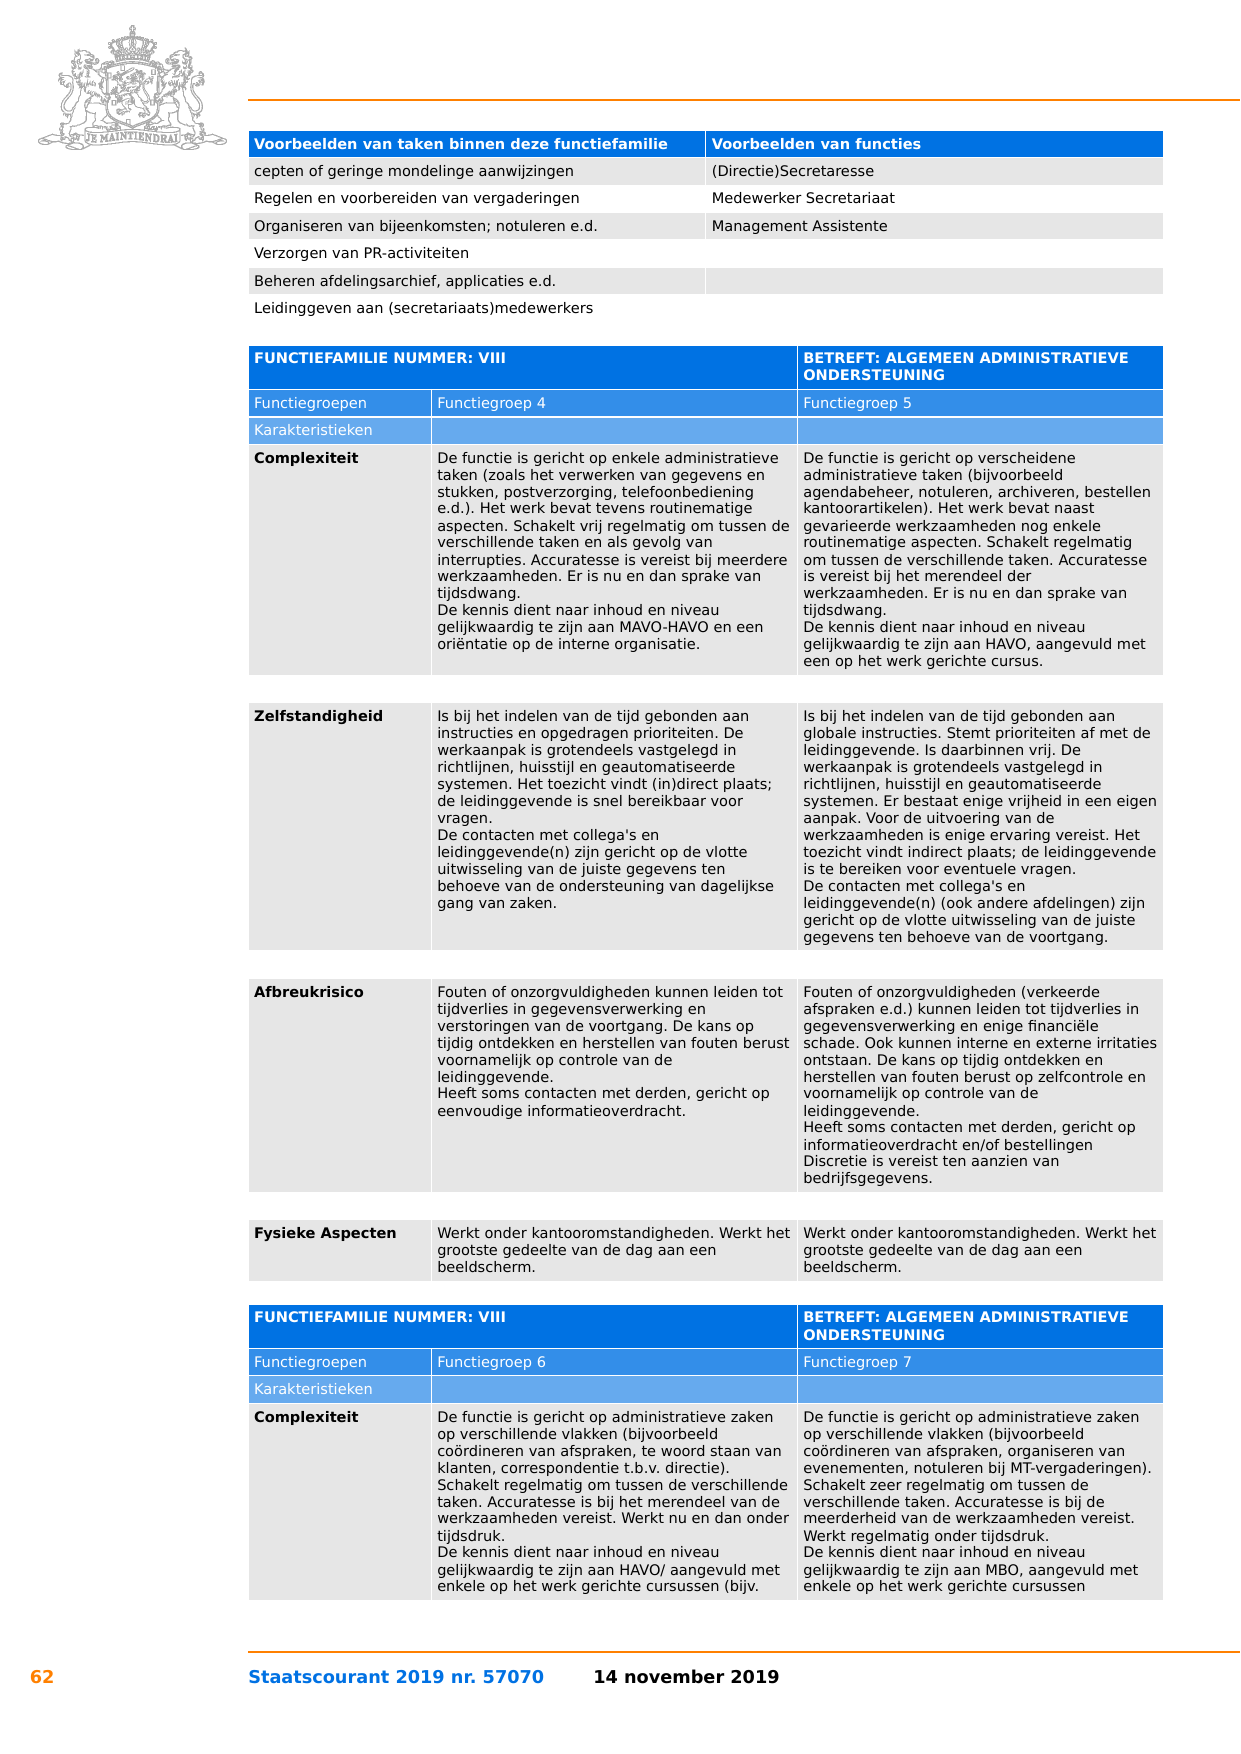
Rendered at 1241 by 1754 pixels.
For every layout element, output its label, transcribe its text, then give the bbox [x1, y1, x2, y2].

table_cell [798, 951, 1163, 978]
table_header FUNCTIEFAMILIE NUMMER: VIII [249, 1305, 797, 1348]
table_cell [706, 295, 1163, 322]
table_cell [432, 1376, 797, 1403]
table_cell [706, 241, 1163, 267]
table_header Voorbeelden van taken binnen deze functiefamilie [249, 131, 705, 157]
table_cell De functie is gericht op administratieve zaken op verschillende vlakken (bijvoorbeeld coördineren van afspraken, organiseren van evenementen, notuleren bij MT-vergaderingen). Schakelt zeer regelmatig om tussen de verschillende taken. Accuratesse is bij de meerderheid van de werkzaamheden vereist. Werkt regelmatig onder tijdsdruk. De kennis dient naar inhoud en niveau gelijkwaardig te zijn aan MBO, aangevuld met enkele op het werk gerichte cursussen [798, 1404, 1163, 1600]
table_cell Functiegroep 7 [798, 1349, 1163, 1375]
table_cell Regelen en voorbereiden van vergaderingen [249, 186, 705, 212]
table_cell cepten of geringe mondelinge aanwijzingen [249, 158, 705, 185]
table_cell Is bij het indelen van de tijd gebonden aan instructies en opgedragen prioriteiten. De werkaanpak is grotendeels vastgelegd in richtlijnen, huisstijl en geautomatiseerde systemen. Het toezicht vindt (in)direct plaats; de leidinggevende is snel bereikbaar voor vragen. De contacten met collega's en leidinggevende(n) zijn gericht op de vlotte uitwisseling van de juiste gegevens ten behoeve van de ondersteuning van dagelijkse gang van zaken. [432, 703, 797, 950]
table_cell [432, 676, 797, 702]
table_cell Functiegroep 6 [432, 1349, 797, 1375]
table_cell Leidinggeven aan (secretariaats)medewerkers [249, 295, 705, 322]
table_cell [249, 1193, 431, 1219]
table_cell [798, 1376, 1163, 1403]
table_cell (Directie)Secretaresse [706, 158, 1163, 185]
table_cell [706, 268, 1163, 294]
table_cell Organiseren van bijeenkomsten; notuleren e.d. [249, 213, 705, 239]
table_cell Fysieke Aspecten [249, 1220, 431, 1281]
table_header BETREFT: ALGEMEEN ADMINISTRATIEVE ONDERSTEUNING [798, 1305, 1163, 1348]
table_cell Werkt onder kantooromstandigheden. Werkt het grootste gedeelte van de dag aan een beeldscherm. [432, 1220, 797, 1281]
table_cell [798, 1193, 1163, 1219]
table_cell Karakteristieken [249, 1376, 431, 1403]
table_header Voorbeelden van functies [706, 131, 1163, 157]
table_cell Functiegroep 5 [798, 390, 1163, 416]
table_cell [249, 951, 431, 978]
table_header FUNCTIEFAMILIE NUMMER: VIII [249, 346, 797, 389]
table_cell [432, 951, 797, 978]
table_cell Complexiteit [249, 1404, 431, 1600]
table_cell Zelfstandigheid [249, 703, 431, 950]
table_cell Is bij het indelen van de tijd gebonden aan globale instructies. Stemt prioriteiten af met de leidinggevende. Is daarbinnen vrij. De werkaanpak is grotendeels vastgelegd in richtlijnen, huisstijl en geautomatiseerde systemen. Er bestaat enige vrijheid in een eigen aanpak. Voor de uitvoering van de werkzaamheden is enige ervaring vereist. Het toezicht vindt indirect plaats; de leidinggevende is te bereiken voor eventuele vragen. De contacten met collega's en leidinggevende(n) (ook andere afdelingen) zijn gericht op de vlotte uitwisseling van de juiste gegevens ten behoeve van de voortgang. [798, 703, 1163, 950]
table_cell Fouten of onzorgvuldigheden kunnen leiden tot tijdverlies in gegevensverwerking en verstoringen van de voortgang. De kans op tijdig ontdekken en herstellen van fouten berust voornamelijk op controle van de leidinggevende. Heeft soms contacten met derden, gericht op eenvoudige informatieoverdracht. [432, 979, 797, 1192]
table_cell Beheren afdelingsarchief, applicaties e.d. [249, 268, 705, 294]
table_cell [249, 676, 431, 702]
table_cell [798, 676, 1163, 702]
table_cell Verzorgen van PR-activiteiten [249, 241, 705, 267]
table_cell Afbreukrisico [249, 979, 431, 1192]
table_cell Functiegroepen [249, 390, 431, 416]
table_cell Management Assistente [706, 213, 1163, 239]
table_cell De functie is gericht op verscheidene administratieve taken (bijvoorbeeld agendabeheer, notuleren, archiveren, bestellen kantoorartikelen). Het werk bevat naast gevarieerde werkzaamheden nog enkele routinematige aspecten. Schakelt regelmatig om tussen de verschillende taken. Accuratesse is vereist bij het merendeel der werkzaamheden. Er is nu en dan sprake van tijdsdwang. De kennis dient naar inhoud en niveau gelijkwaardig te zijn aan HAVO, aangevuld met een op het werk gerichte cursus. [798, 445, 1163, 675]
table_header BETREFT: ALGEMEEN ADMINISTRATIEVE ONDERSTEUNING [798, 346, 1163, 389]
table_cell De functie is gericht op administratieve zaken op verschillende vlakken (bijvoorbeeld coördineren van afspraken, te woord staan van klanten, correspondentie t.b.v. directie). Schakelt regelmatig om tussen de verschillende taken. Accuratesse is bij het merendeel van de werkzaamheden vereist. Werkt nu en dan onder tijdsdruk. De kennis dient naar inhoud en niveau gelijkwaardig te zijn aan HAVO/ aangevuld met enkele op het werk gerichte cursussen (bijv. [432, 1404, 797, 1600]
picture [38, 25, 227, 150]
table_cell Fouten of onzorgvuldigheden (verkeerde afspraken e.d.) kunnen leiden tot tijdverlies in gegevensverwerking en enige financiële schade. Ook kunnen interne en externe irritaties ontstaan. De kans op tijdig ontdekken en herstellen van fouten berust op zelfcontrole en voornamelijk op controle van de leidinggevende. Heeft soms contacten met derden, gericht op informatieoverdracht en/of bestellingen Discretie is vereist ten aanzien van bedrijfsgegevens. [798, 979, 1163, 1192]
table_cell [798, 418, 1163, 444]
table_cell Functiegroepen [249, 1349, 431, 1375]
table_cell Karakteristieken [249, 418, 431, 444]
table_cell De functie is gericht op enkele administratieve taken (zoals het verwerken van gegevens en stukken, postverzorging, telefoonbediening e.d.). Het werk bevat tevens routinematige aspecten. Schakelt vrij regelmatig om tussen de verschillende taken en als gevolg van interrupties. Accuratesse is vereist bij meerdere werkzaamheden. Er is nu en dan sprake van tijdsdwang. De kennis dient naar inhoud en niveau gelijkwaardig te zijn aan MAVO-HAVO en een oriëntatie op de interne organisatie. [432, 445, 797, 675]
table_cell Functiegroep 4 [432, 390, 797, 416]
table_cell Complexiteit [249, 445, 431, 675]
table_cell Medewerker Secretariaat [706, 186, 1163, 212]
table_cell Werkt onder kantooromstandigheden. Werkt het grootste gedeelte van de dag aan een beeldscherm. [798, 1220, 1163, 1281]
table_cell [432, 418, 797, 444]
table_cell [432, 1193, 797, 1219]
